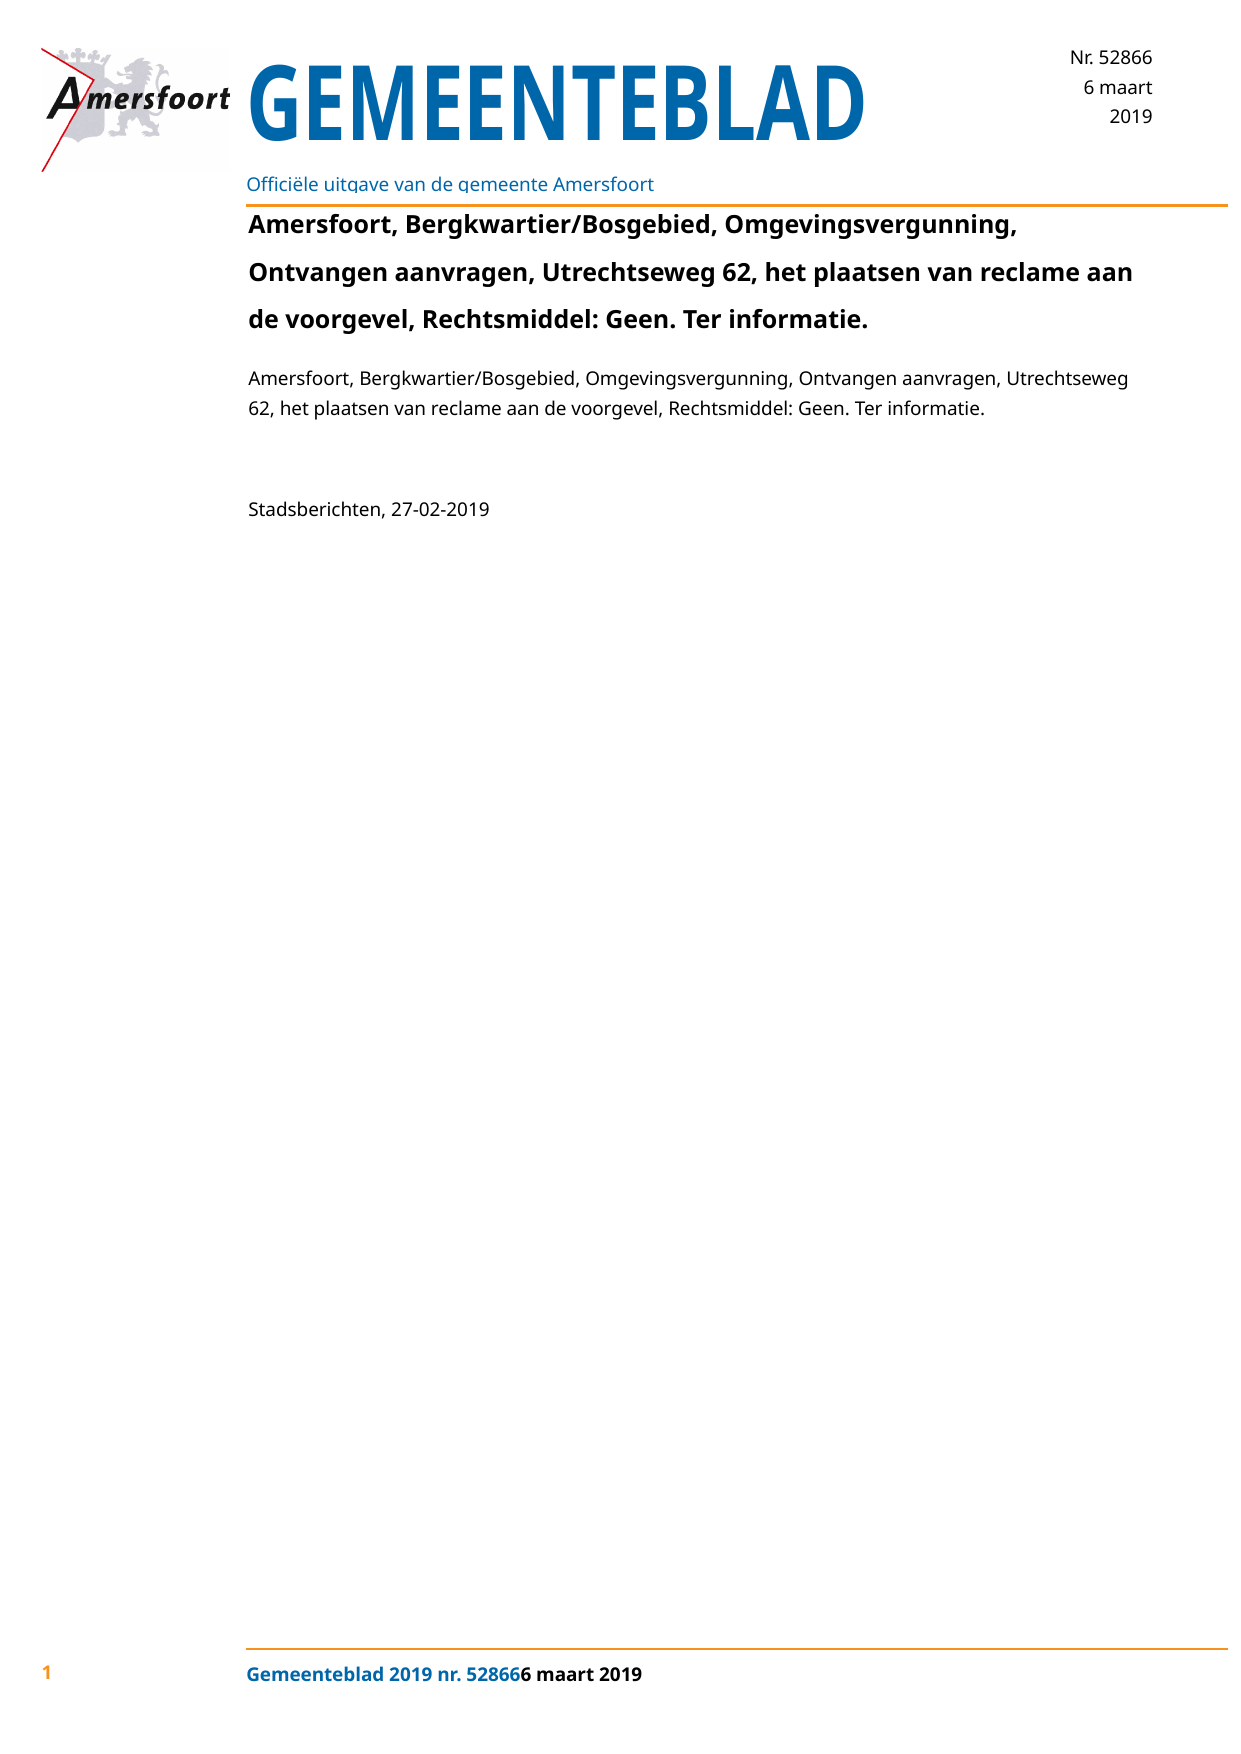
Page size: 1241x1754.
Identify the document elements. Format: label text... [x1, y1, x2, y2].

text Stadsberichten, 27-02-2019 [248, 496, 1152, 522]
picture [41, 47, 231, 172]
text Amersfoort, Bergkwartier/Bosgebied, Omgevingsvergunning, Ontvangen aanvragen, Utrechtseweg 62, het plaatsen van reclame aan de voorgevel, Rechtsmiddel: Geen. Ter informatie. [248, 207, 1152, 336]
text Amersfoort, Bergkwartier/Bosgebied, Omgevingsvergunning, Ontvangen aanvragen, Utrechtseweg 62, het plaatsen van reclame aan de voorgevel, Rechtsmiddel: Geen. Ter informatie. [248, 366, 1152, 421]
